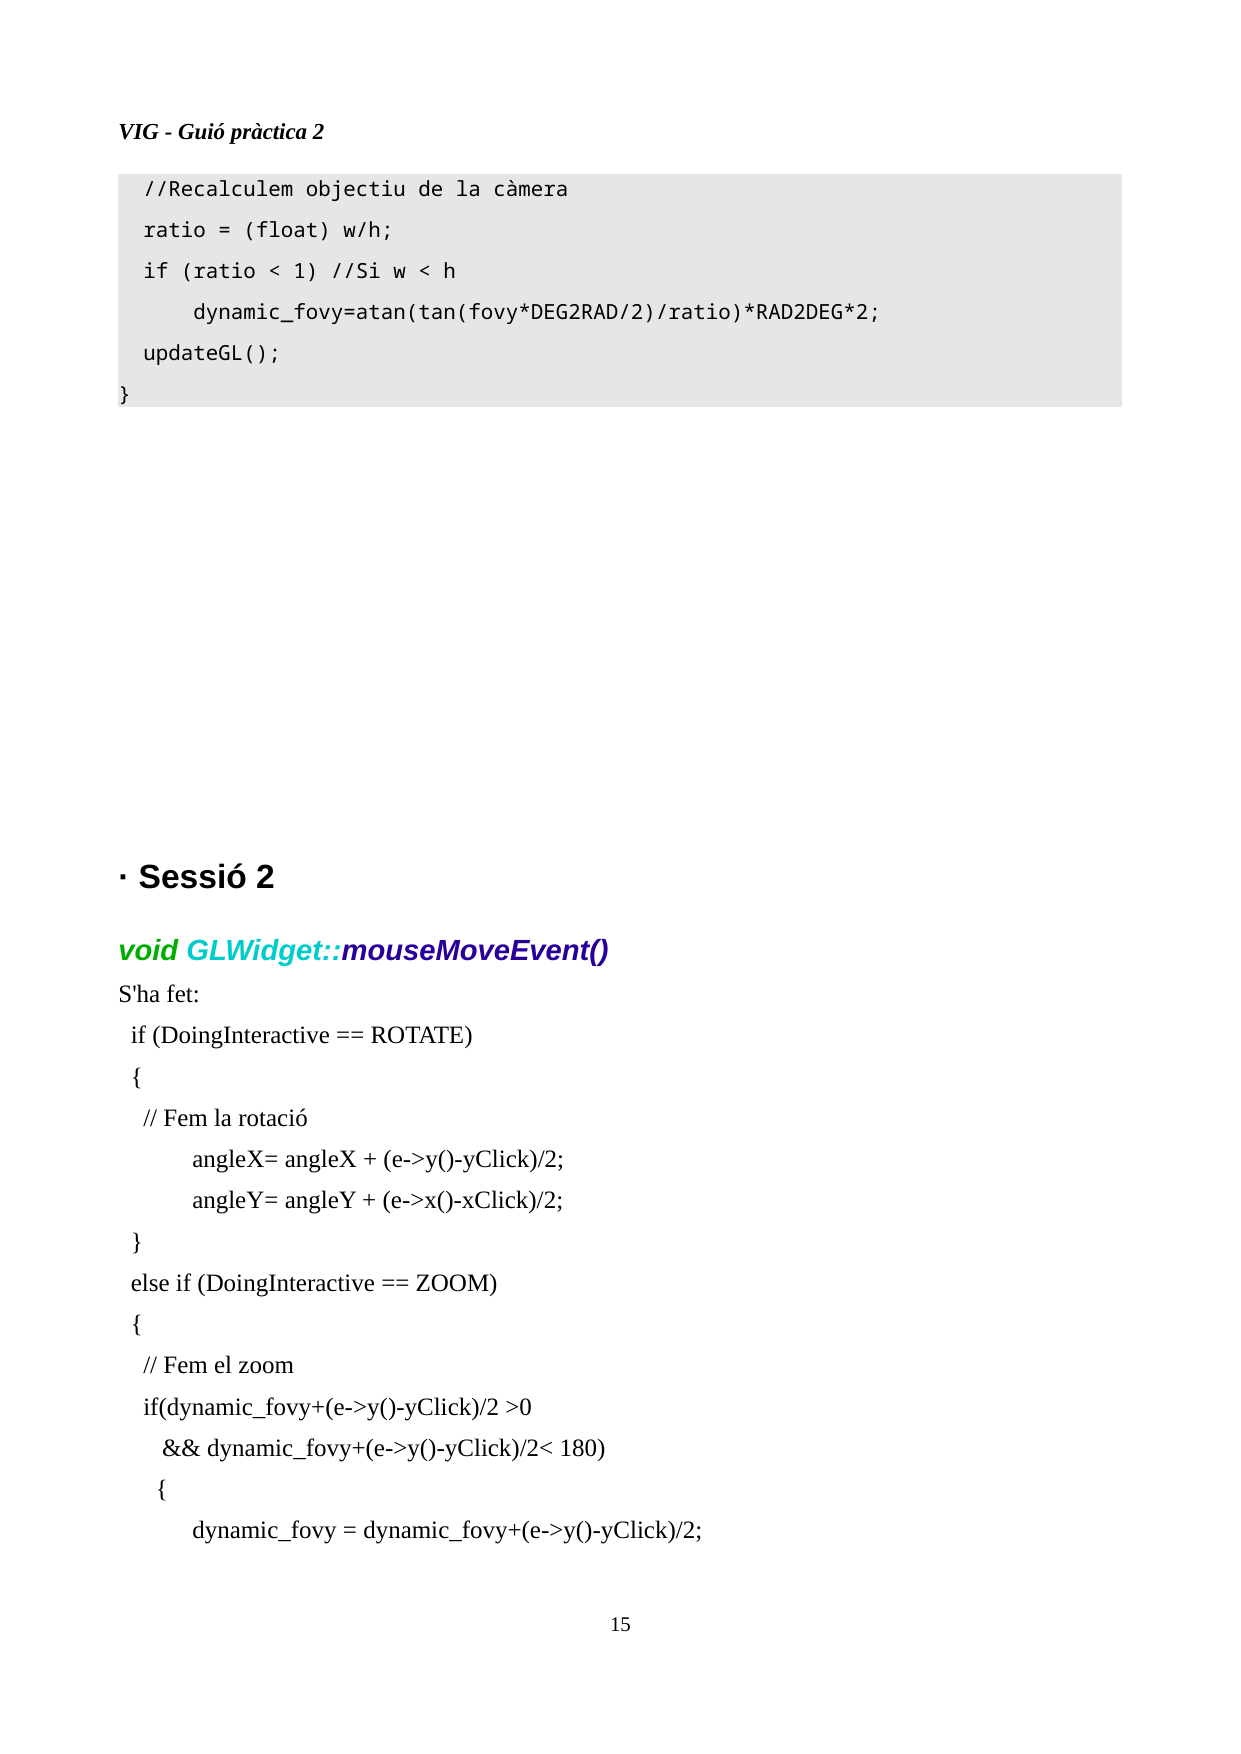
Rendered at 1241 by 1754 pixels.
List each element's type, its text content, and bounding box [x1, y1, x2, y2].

text if (DoingInteractive == ROTATE) [118, 1021, 1122, 1049]
text } [118, 379, 1122, 407]
text updateGL(); [118, 338, 1122, 366]
text // Fem el zoom [118, 1351, 1122, 1379]
text angleX= angleX + (e->y()-yClick)/2; [118, 1144, 1122, 1173]
text if(dynamic_fovy+(e->y()-yClick)/2 >0 [118, 1392, 1122, 1421]
text } [118, 1227, 1122, 1256]
text dynamic_fovy = dynamic_fovy+(e->y()-yClick)/2; [118, 1516, 1122, 1544]
text { [118, 1474, 1122, 1503]
text // Fem la rotació [118, 1103, 1122, 1132]
text //Recalculem objectiu de la càmera [118, 174, 1122, 202]
text S'ha fet: [118, 979, 1122, 1008]
text ratio = (float) w/h; [118, 215, 1122, 243]
text angleY= angleY + (e->x()-xClick)/2; [118, 1186, 1122, 1214]
text dynamic_fovy=atan(tan(fovy*DEG2RAD/2)/ratio)*RAD2DEG*2; [118, 297, 1122, 325]
subtitle · Sessió 2 [118, 857, 1122, 896]
text { [118, 1062, 1122, 1091]
subtitle void GLWidget::mouseMoveEvent() [118, 933, 1122, 967]
text { [118, 1309, 1122, 1338]
text if (ratio < 1) //Si w < h [118, 256, 1122, 284]
text else if (DoingInteractive == ZOOM) [118, 1268, 1122, 1297]
text && dynamic_fovy+(e->y()-yClick)/2< 180) [118, 1433, 1122, 1462]
